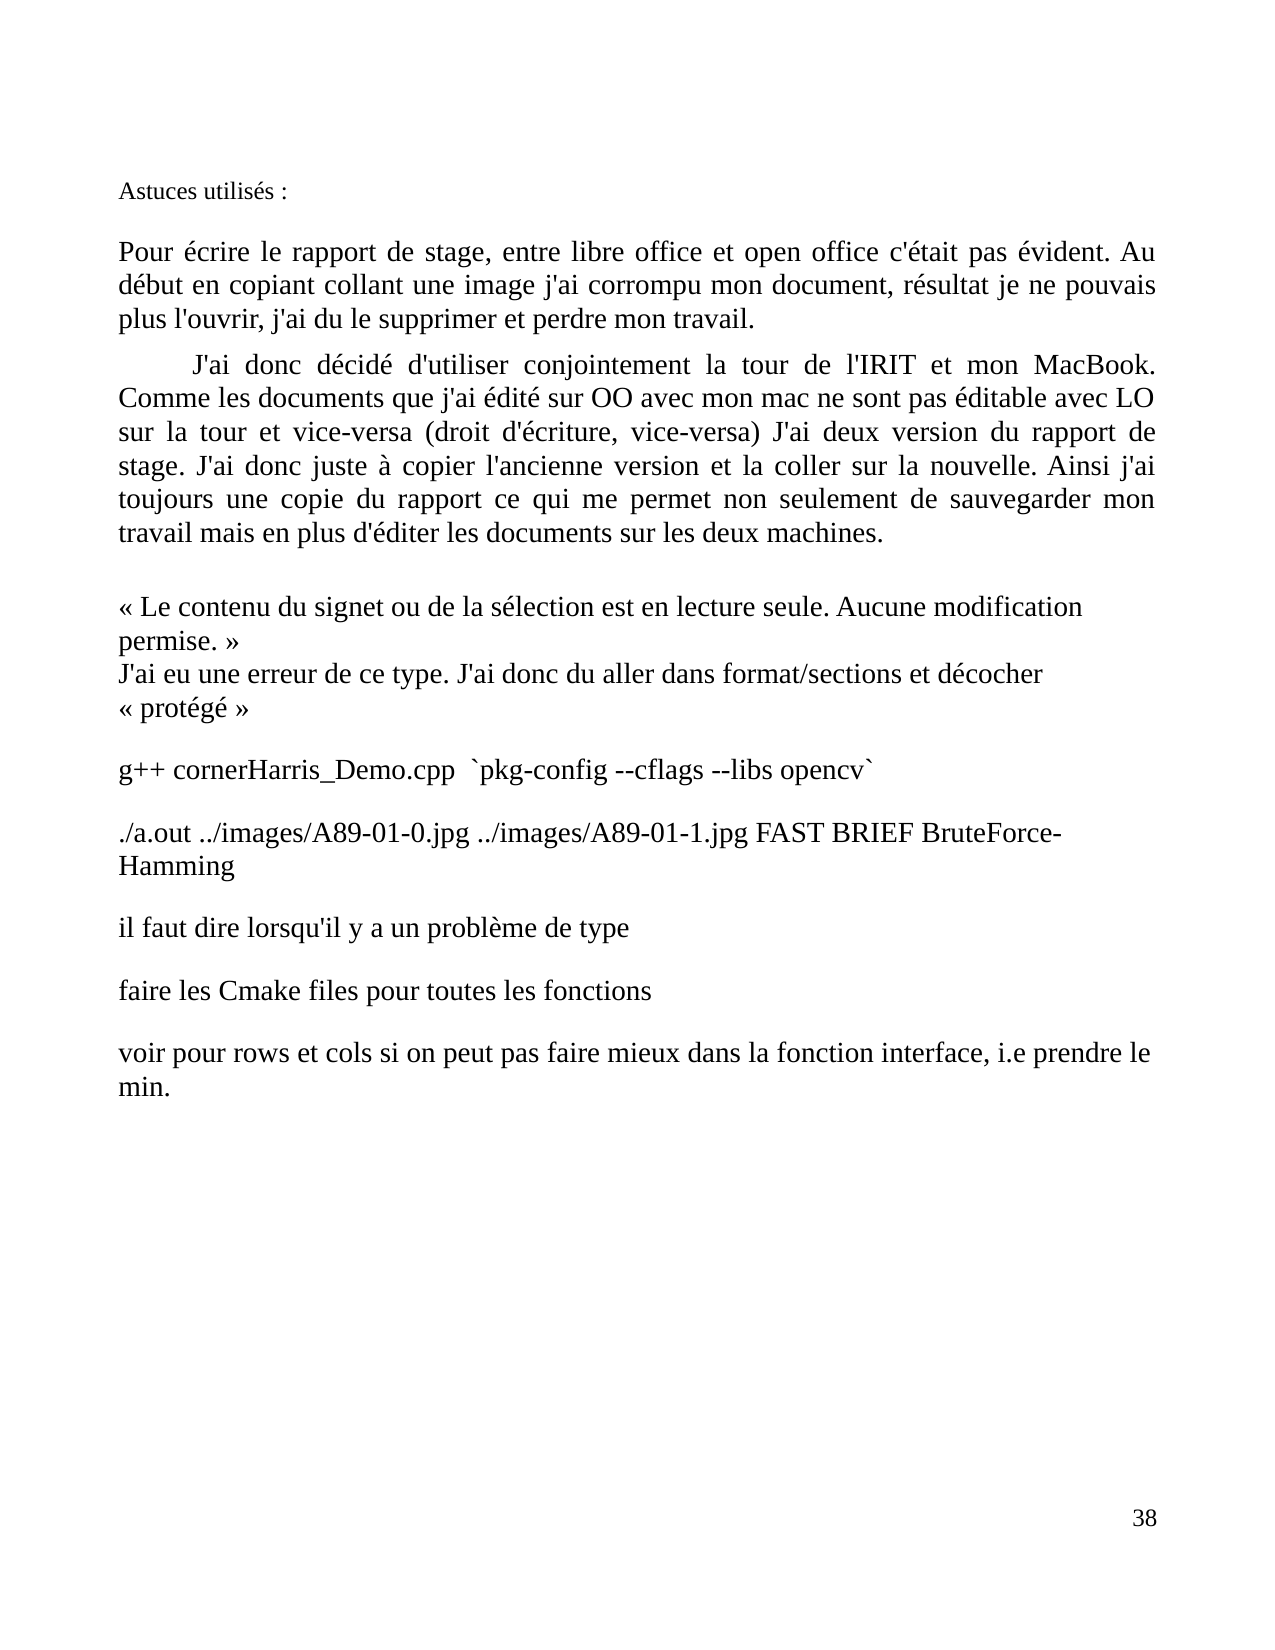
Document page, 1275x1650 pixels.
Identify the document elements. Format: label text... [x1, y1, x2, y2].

text Pour écrire le rapport de stage, entre libre office et open office c'était pas évident. Au début en copiant collant une image j'ai corrompu mon document, résultat je ne pouvais plus l'ouvrir, j'ai du le supprimer et perdre mon travail. [118, 234, 1157, 334]
text J'ai eu une erreur de ce type. J'ai donc du aller dans format/sections et décocher « protégé » [118, 657, 1157, 724]
text Astuces utilisés : [118, 176, 1157, 205]
text faire les Cmake files pour toutes les fonctions [118, 973, 1157, 1006]
text voir pour rows et cols si on peut pas faire mieux dans la fonction interface, i.e prendre le min. [118, 1035, 1157, 1102]
text « Le contenu du signet ou de la sélection est en lecture seule. Aucune modification permise. » [118, 589, 1157, 657]
text ./a.out ../images/A89-01-0.jpg ../images/A89-01-1.jpg FAST BRIEF BruteForce-Hamming [118, 815, 1157, 882]
text g++ cornerHarris_Demo.cpp `pkg-config --cflags --libs opencv` [118, 752, 1157, 786]
text J'ai donc décidé d'utiliser conjointement la tour de l'IRIT et mon MacBook. Comme les documents que j'ai édité sur OO avec mon mac ne sont pas éditable avec LO sur la tour et vice-versa (droit d'écriture, vice-versa) J'ai deux version du rapport de stage. J'ai donc juste à copier l'ancienne version et la coller sur la nouvelle. Ainsi j'ai toujours une copie du rapport ce qui me permet non seulement de sauvegarder mon travail mais en plus d'éditer les documents sur les deux machines. [118, 347, 1157, 548]
text il faut dire lorsqu'il y a un problème de type [118, 911, 1157, 944]
